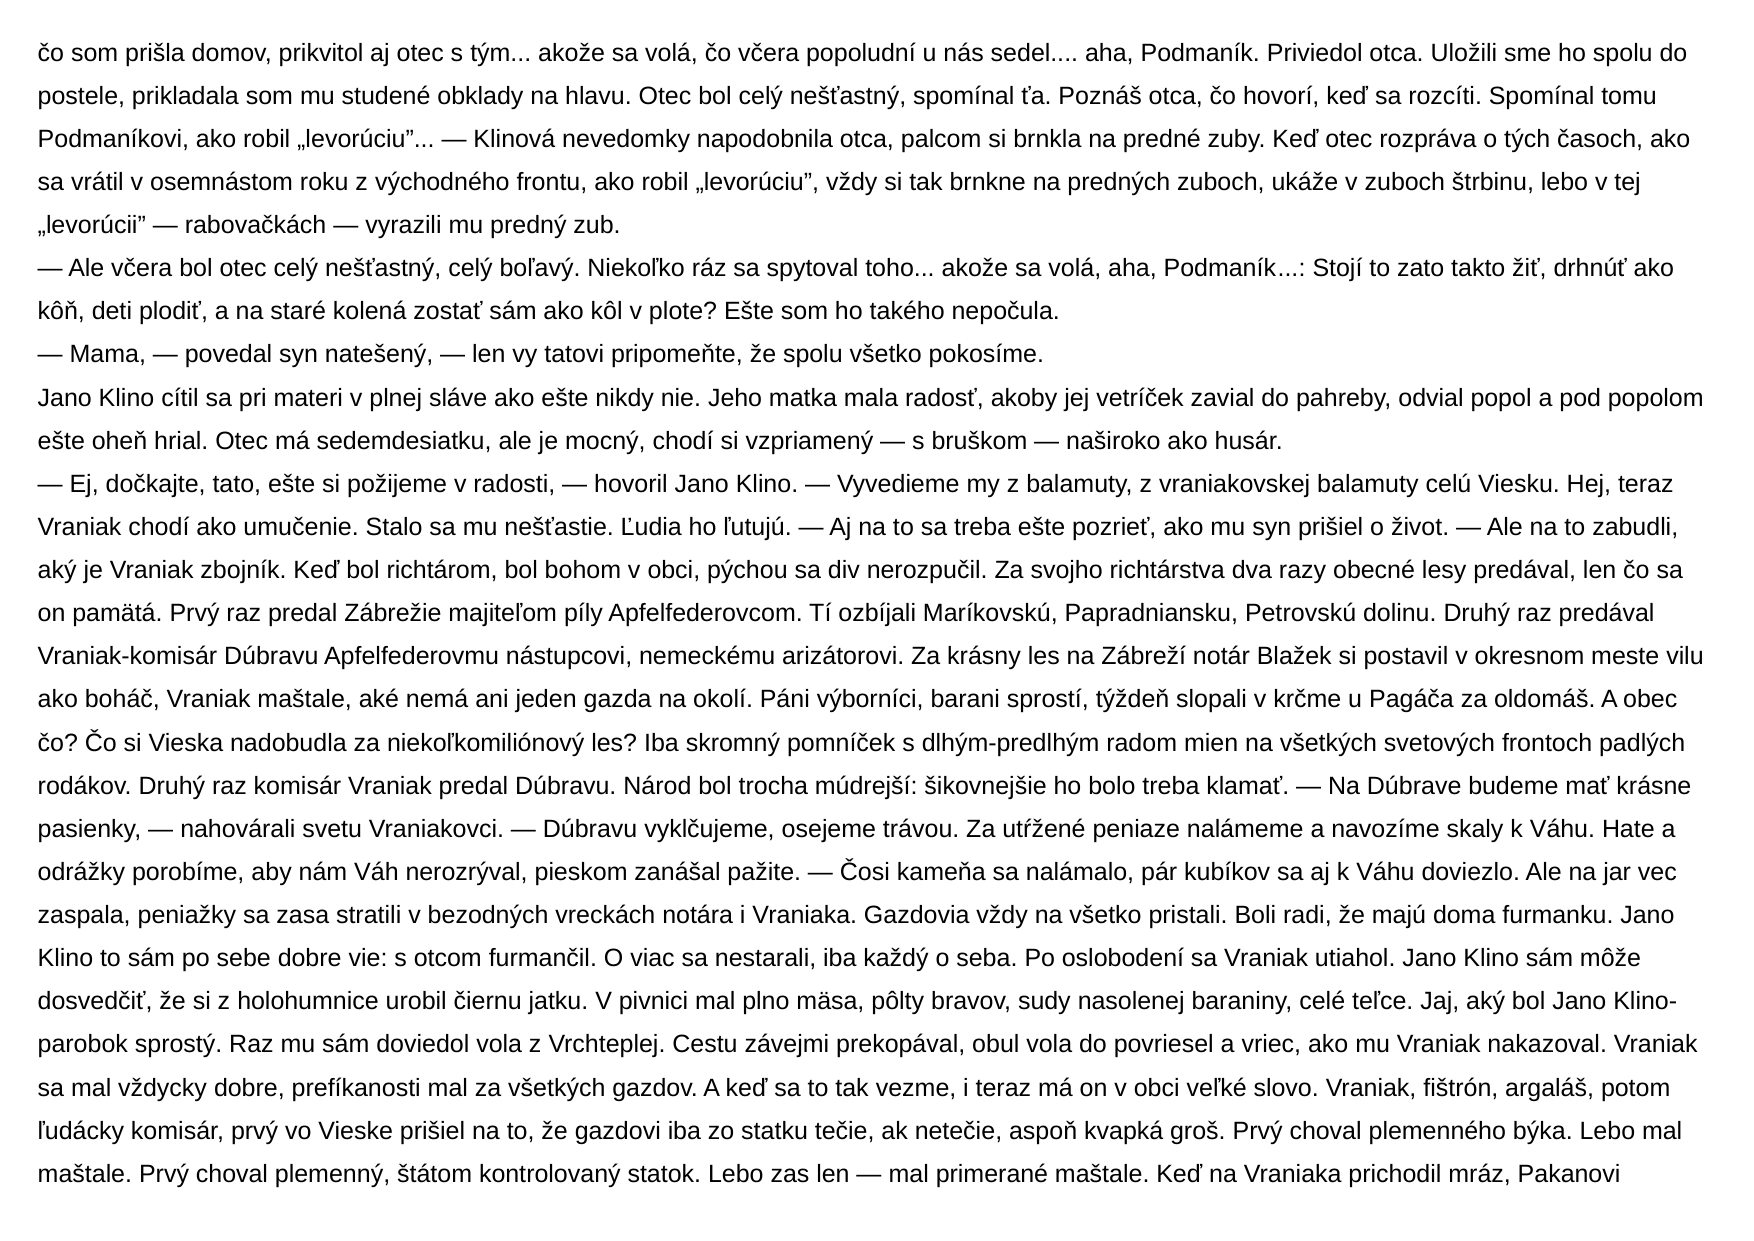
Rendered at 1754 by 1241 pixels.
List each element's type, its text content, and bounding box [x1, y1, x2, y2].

text Jano Klino cítil sa pri materi v plnej sláve ako ešte nikdy nie. Jeho matka mala radosť, akoby jej vetríček zavial do pahreby, odvial popol a pod popolom ešte oheň hrial. Otec má sedemdesiatku, ale je mocný, chodí si vzpriamený — s bruškom — naširoko ako husár. [37, 382, 1716, 454]
text — Mama, — povedal syn natešený, — len vy tatovi pripomeňte, že spolu všetko pokosíme. [37, 339, 1716, 368]
text čo som prišla domov, prikvitol aj otec s tým... akože sa volá, čo včera popoludní u nás sedel.... aha, Podmaník. Priviedol otca. Uložili sme ho spolu do postele, prikladala som mu studené obklady na hlavu. Otec bol celý nešťastný, spomínal ťa. Poznáš otca, čo hovorí, keď sa rozcíti. Spomínal tomu Podmaníkovi, ako robil „levorúciu”... — Klinová nevedomky napodobnila otca, palcom si brnkla na predné zuby. Keď otec rozpráva o tých časoch, ako sa vrátil v osemnástom roku z východného frontu, ako robil „levorúciu”, vždy si tak brnkne na predných zuboch, ukáže v zuboch štrbinu, lebo v tej „levorúcii” — rabovačkách — vyrazili mu predný zub. [37, 37, 1716, 239]
text — Ale včera bol otec celý nešťastný, celý boľavý. Niekoľko ráz sa spytoval toho... akože sa volá, aha, Podmaník...: Stojí to zato takto žiť, drhnúť ako kôň, deti plodiť, a na staré kolená zostať sám ako kôl v plote? Ešte som ho takého nepočula. [37, 253, 1716, 325]
text — Ej, dočkajte, tato, ešte si požijeme v radosti, — hovoril Jano Klino. — Vyvedieme my z balamuty, z vraniakovskej balamuty celú Viesku. Hej, teraz Vraniak chodí ako umučenie. Stalo sa mu nešťastie. Ľudia ho ľutujú. — Aj na to sa treba ešte pozrieť, ako mu syn prišiel o život. — Ale na to zabudli, aký je Vraniak zbojník. Keď bol richtárom, bol bohom v obci, pýchou sa div nerozpučil. Za svojho richtárstva dva razy obecné lesy predával, len čo sa on pamätá. Prvý raz predal Zábrežie majiteľom píly Apfelfederovcom. Tí ozbíjali Maríkovskú, Papradniansku, Petrovskú dolinu. Druhý raz predával Vraniak-komisár Dúbravu Apfelfederovmu nástupcovi, nemeckému arizátorovi. Za krásny les na Zábreží notár Blažek si postavil v okresnom meste vilu ako boháč, Vraniak maštale, aké nemá ani jeden gazda na okolí. Páni výborníci, barani sprostí, týždeň slopali v krčme u Pagáča za oldomáš. A obec čo? Čo si Vieska nadobudla za niekoľkomiliónový les? Iba skromný pomníček s dlhým-predlhým radom mien na všetkých svetových frontoch padlých rodákov. Druhý raz komisár Vraniak predal Dúbravu. Národ bol trocha múdrejší: šikovnejšie ho bolo treba klamať. — Na Dúbrave budeme mať krásne pasienky, — nahovárali svetu Vraniakovci. — Dúbravu vyklčujeme, osejeme trávou. Za utŕžené peniaze nalámeme a navozíme skaly k Váhu. Hate a odrážky porobíme, aby nám Váh nerozrýval, pieskom zanášal pažite. — Čosi kameňa sa nalámalo, pár kubíkov sa aj k Váhu doviezlo. Ale na jar vec zaspala, peniažky sa zasa stratili v bezodných vreckách notára i Vraniaka. Gazdovia vždy na všetko pristali. Boli radi, že majú doma furmanku. Jano Klino to sám po sebe dobre vie: s otcom furmančil. O viac sa nestarali, iba každý o seba. Po oslobodení sa Vraniak utiahol. Jano Klino sám môže dosvedčiť, že si z holohumnice urobil čiernu jatku. V pivnici mal plno mäsa, pôlty bravov, sudy nasolenej baraniny, celé teľce. Jaj, aký bol Jano Klino-parobok sprostý. Raz mu sám doviedol vola z Vrchteplej. Cestu závejmi prekopával, obul vola do povriesel a vriec, ako mu Vraniak nakazoval. Vraniak sa mal vždycky dobre, prefíkanosti mal za všetkých gazdov. A keď sa to tak vezme, i teraz má on v obci veľké slovo. Vraniak, fištrón, argaláš, potom ľudácky komisár, prvý vo Vieske prišiel na to, že gazdovi iba zo statku tečie, ak netečie, aspoň kvapká groš. Prvý choval plemenného býka. Lebo mal maštale. Prvý choval plemenný, štátom kontrolovaný statok. Lebo zas len — mal primerané maštale. Keď na Vraniaka prichodil mráz, Pakanovi [37, 469, 1716, 1187]
